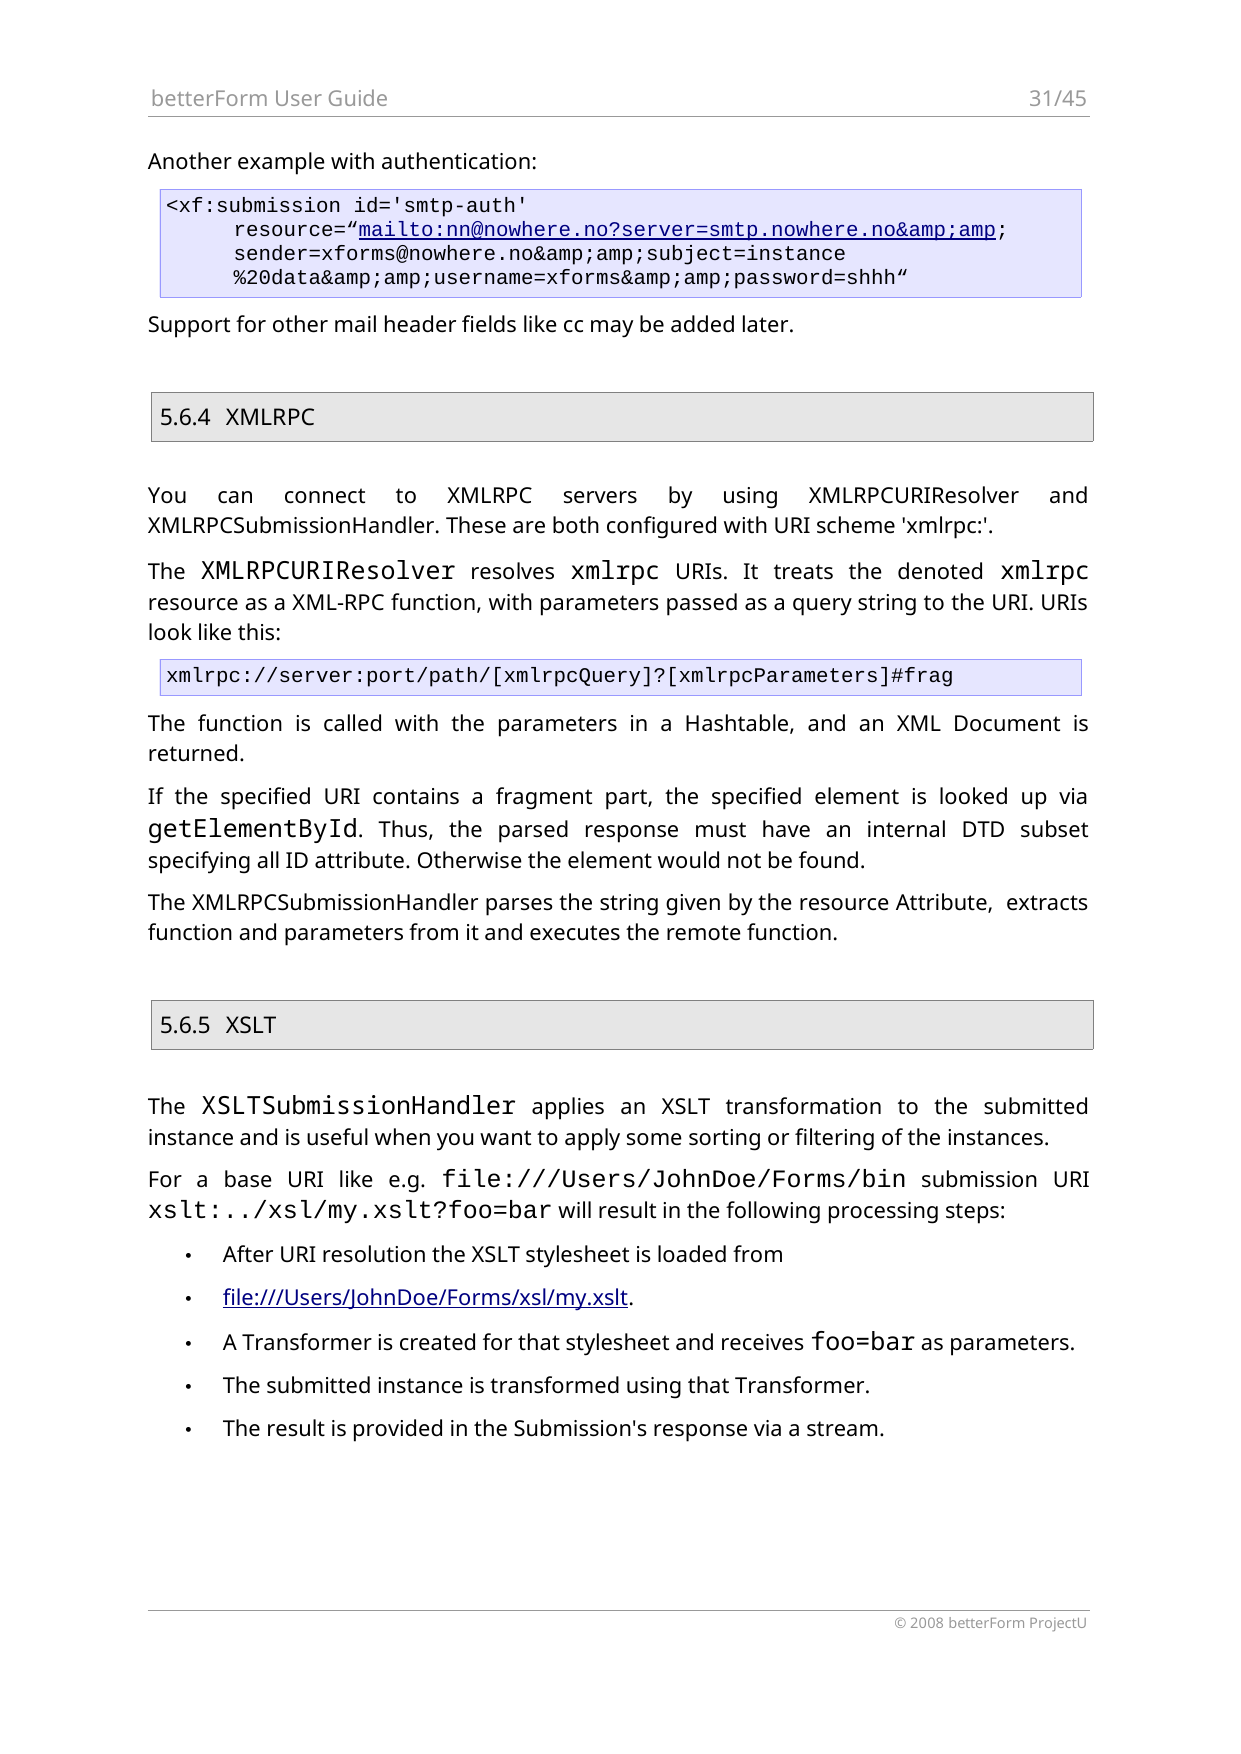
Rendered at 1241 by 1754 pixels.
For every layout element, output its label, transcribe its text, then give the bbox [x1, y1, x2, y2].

list A Transformer is created for that stylesheet and receives foo=bar as parameters. [185, 1324, 1093, 1358]
text Another example with authentication: [148, 146, 1090, 176]
text The XMLRPCURIResolver resolves xmlrpc URIs. It treats the denoted xmlrpc resource as a XML-RPC function, with parameters passed as a query string to the URI. URIs look like this: [148, 553, 1090, 647]
text xmlrpc://server:port/path/[xmlrpcQuery]?[xmlrpcParameters]#frag [161, 660, 1081, 695]
text If the specified URI contains a fragment part, the specified element is looked up via getElementById. Thus, the parsed response must have an internal DTD subset specifying all ID attribute. Otherwise the element would not be found. [148, 781, 1090, 874]
text You can connect to XMLRPC servers by using XMLRPCURIResolver and XMLRPCSubmissionHandler. These are both configured with URI scheme 'xmlrpc:'. [148, 480, 1090, 540]
text The XMLRPCSubmissionHandler parses the string given by the resource Attribute, extracts function and parameters from it and executes the remote function. [148, 887, 1090, 947]
list The submitted instance is transformed using that Transformer. [185, 1370, 1093, 1400]
text The function is called with the parameters in a Hashtable, and an XML Document is returned. [148, 708, 1090, 768]
text Support for other mail header fields like cc may be added later. [148, 309, 1090, 339]
subtitle XSLT [152, 1001, 1093, 1049]
subtitle XMLRPC [152, 393, 1093, 441]
list file:///Users/JohnDoe/Forms/xsl/my.xslt. [185, 1281, 1093, 1311]
list After URI resolution the XSLT stylesheet is loaded from [185, 1239, 1093, 1269]
text The XSLTSubmissionHandler applies an XSLT transformation to the submitted instance and is useful when you want to apply some sorting or filtering of the instances. [148, 1088, 1090, 1152]
text <xf:submission id='smtp-auth' resource=“mailto:nn@nowhere.no?server=smtp.nowhere.no&amp;amp; sender=xforms@nowhere.no&amp;amp;subject=instance %20data&amp;amp;username=xforms&amp;amp;password=shhh“ [161, 190, 1081, 297]
text For a base URI like e.g. file:///Users/JohnDoe/Forms/bin submission URI xslt:../xsl/my.xslt?foo=bar will result in the following processing steps: [148, 1164, 1090, 1226]
list The result is provided in the Submission's response via a stream. [185, 1413, 1093, 1443]
